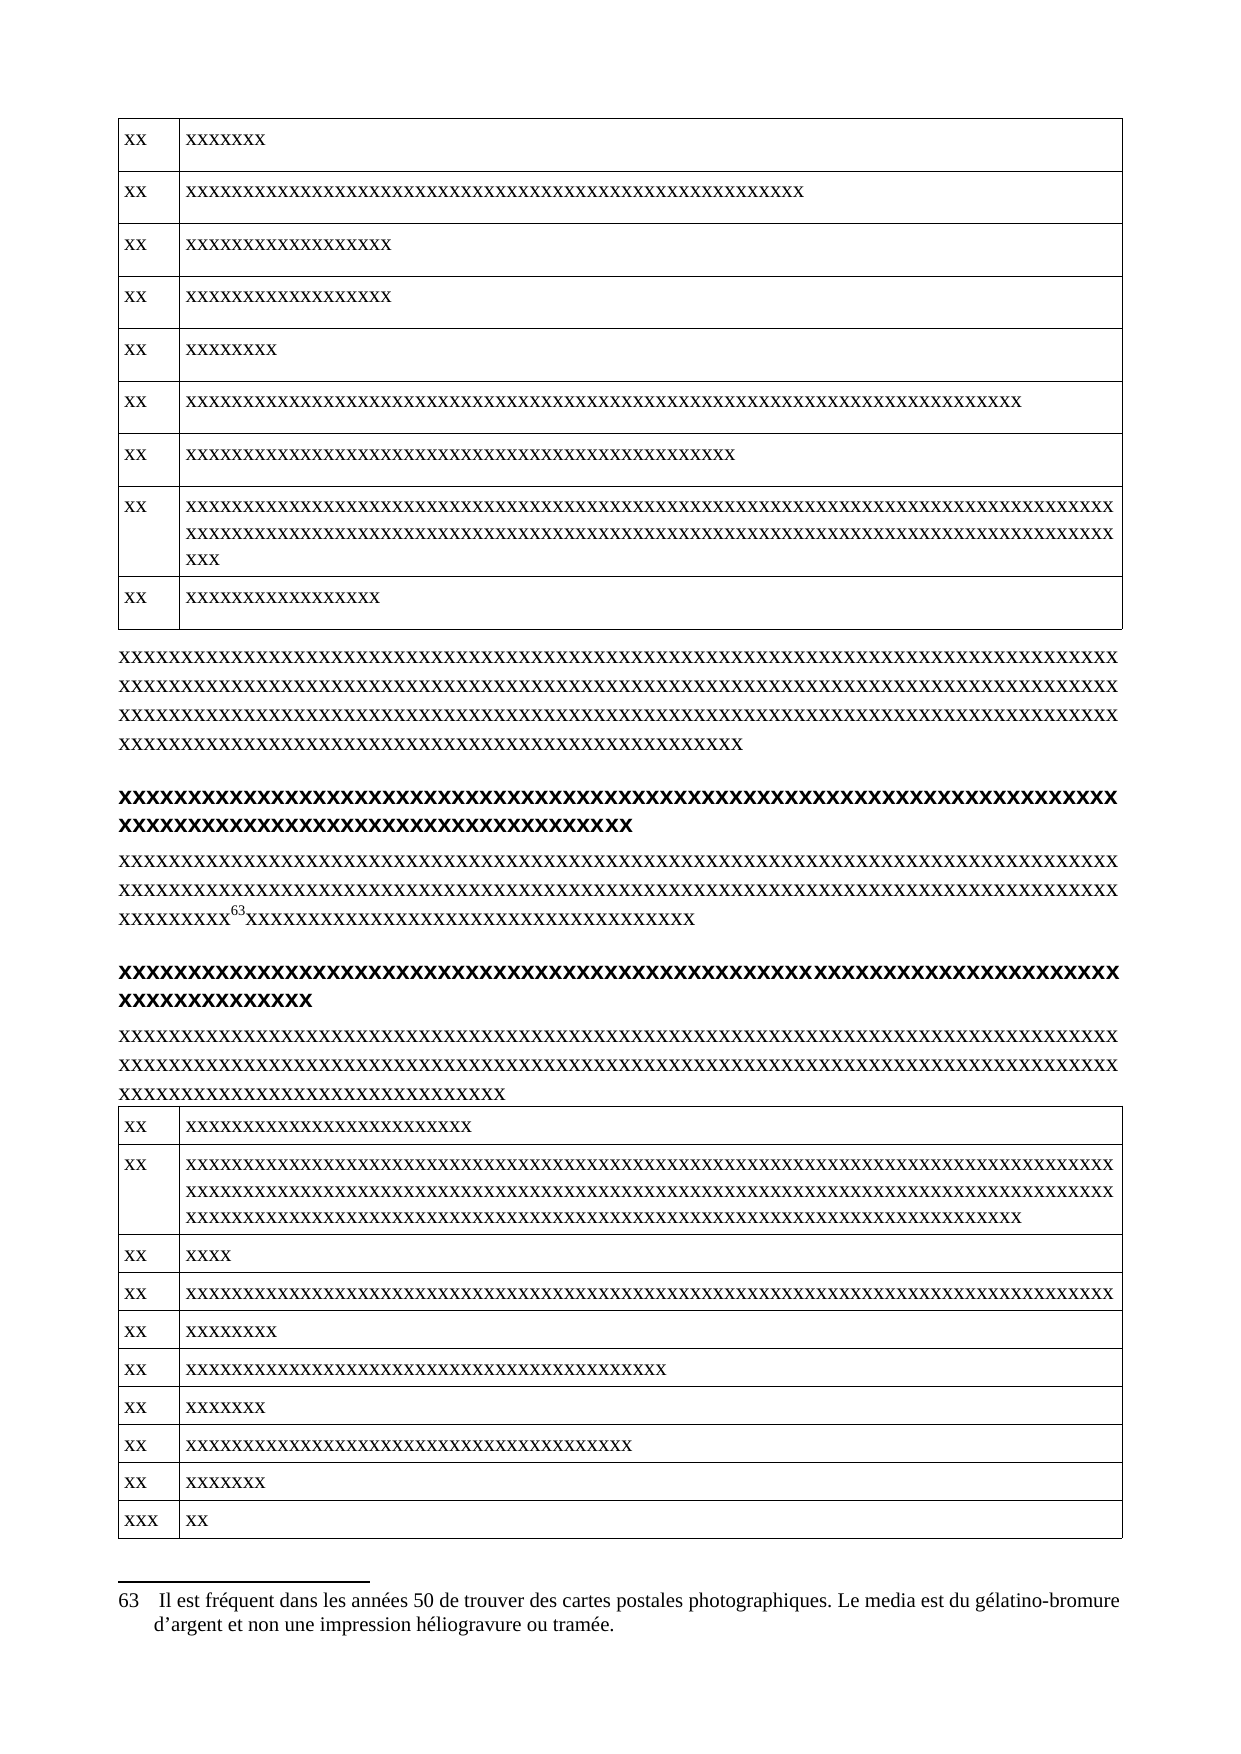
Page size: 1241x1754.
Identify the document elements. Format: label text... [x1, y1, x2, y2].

table_cell xx [119, 487, 179, 576]
text xxxxxxxxxxxxxxxxxxxxxxxxxxxxxxxxxxxxxxxxxxxxxxxxxxxxxxxxxxxxxxxxxxxxxxxxxxxxxxxxxxxxxxxxxxxxxxxxxxxxxxxxxxxxxxxxxxxxxxxxxxxxxxxxxxxxxxxxxxxxxxxxxxxxxxxxxxxxxxxxxxxxxxxxxxxxxxxxxxxxxxxxxxxxxxx [118, 1019, 1122, 1106]
table_cell xx [119, 577, 179, 629]
table_cell xxxxxxxxxxxxxxxxxxxxxxxxxxxxxxxxxxxxxxxxxxxxxxxx [180, 434, 1122, 486]
table_cell xx [119, 329, 179, 381]
text xxxxxxxxxxxxxxxxxxxxxxxxxxxxxxxxxxxxxxxxxxxxxxxxxxxxxxxxxxxxxxxxxxxxxxxxxxxxxxxxxxxxxxxxxxxxxxxxxxxxxxxxxxxxxxxxxxxxxxxxxxxxxxxxxxxxxxxxxxxxxxxxxxxxxxxxxxxxxxxxxxxxxxxxxxxxxxxxxxxxxxxxxxxxxxxxxxxxxxxxxxxxxxxxxxxxxxxxxxxxxxxxxxxxxxxxxxxxxxxxxxxxxxxxxxxxxxxxxxxxxxxxxxxxxxxxxxxxxxxxxxxxxxxxxx [118, 641, 1122, 756]
table_cell xxxxxxxxxxxxxxxxxx [180, 224, 1122, 276]
table_cell xxxxxxxxxxxxxxxxxxxxxxxxxxxxxxxxxxxxxxxxxxxxxxxxxxxxxx [180, 172, 1122, 223]
table_cell xxxxxxx [180, 119, 1122, 171]
subtitle xxxxxxxxxxxxxxxxxxxxxxxxxxxxxxxxxxxxxxxxxxxxxxxxxxxxxxxxxxxxxxxxxxxxxxxxxxxxxxxxxxxxxxxxxxxxxxxxxxxxxxxxxxxxx [118, 781, 1122, 838]
table_cell xx [119, 1235, 179, 1272]
table_cell xx [119, 119, 179, 171]
table_cell xxxxxxx [180, 1387, 1122, 1424]
table_cell xx [119, 1425, 179, 1462]
table_cell xx [119, 434, 179, 486]
table_cell xxxxxxxxxxxxxxxxxxxxxxxxxxxxxxxxxxxxxxxxxxxxxxxxxxxxxxxxxxxxxxxxxxxxxxxxxxxxxxxxxxxxxxxxxxxxxxxxxxxxxxxxxxxxxxxxxxxxxxxxxxxxxxxxxxxxxxxxxxxxxxxxxxxxxxxxxxxxxxxxxxxxx [180, 487, 1122, 576]
table_cell xxxxxxxx [180, 329, 1122, 381]
table_cell xx [119, 382, 179, 433]
table_header xxxxxxxxxxxxxxxxxxxxxxxxx [180, 1107, 1122, 1143]
table_cell xxxxxxxxxxxxxxxxxx [180, 277, 1122, 328]
table_header xx [119, 1107, 179, 1143]
table_cell xxx [119, 1501, 179, 1537]
text xxxxxxxxxxxxxxxxxxxxxxxxxxxxxxxxxxxxxxxxxxxxxxxxxxxxxxxxxxxxxxxxxxxxxxxxxxxxxxxxxxxxxxxxxxxxxxxxxxxxxxxxxxxxxxxxxxxxxxxxxxxxxxxxxxxxxxxxxxxxxxxxxxxxxxxxxxxxxxxxxxxxxxxxxxxxxxxxxxxxxxxxxxxxxxxxxxxxxxxxxxxxx [118, 844, 1122, 931]
table_cell xx [119, 224, 179, 276]
table_cell xx [119, 1349, 179, 1386]
table_cell xxxxxxxxxxxxxxxxx [180, 577, 1122, 629]
table_cell xx [119, 277, 179, 328]
table_cell xx [119, 1463, 179, 1499]
table_cell xx [119, 1273, 179, 1310]
table_cell xxxxxxxxxxxxxxxxxxxxxxxxxxxxxxxxxxxxxxxxxxxxxxxxxxxxxxxxxxxxxxxxxxxxxxxxxxxxxxxxxxxxxxxxxxxxxxxxxxxxxxxxxxxxxxxxxxxxxxxxxxxxxxxxxxxxxxxxxxxxxxxxxxxxxxxxxxxxxxxxxxxxxxxxxxxxxxxxxxxxxxxxxxxxxxxxxxxxxxxxxxxxxxxxxxxxxxxxxxxxxxxxxxxxxxxxxxx [180, 1145, 1122, 1234]
table_cell xxxxxxxxxxxxxxxxxxxxxxxxxxxxxxxxxxxxxxxxxxxxxxxxxxxxxxxxxxxxxxxxxxxxxxxxxxxxxxxxx [180, 1273, 1122, 1310]
table_cell xxxxxxxxxxxxxxxxxxxxxxxxxxxxxxxxxxxxxxxxxx [180, 1349, 1122, 1386]
table_cell xxxxxxxx [180, 1311, 1122, 1348]
table_cell xxxxxxxxxxxxxxxxxxxxxxxxxxxxxxxxxxxxxxxxxxxxxxxxxxxxxxxxxxxxxxxxxxxxxxxxx [180, 382, 1122, 433]
table_cell xxxx [180, 1235, 1122, 1272]
table_cell xx [119, 1387, 179, 1424]
table_cell xx [119, 1145, 179, 1234]
table_cell xx [119, 1311, 179, 1348]
text Il est fréquent dans les années 50 de trouver des cartes postales photographiques. Le media est du gélatino-bromure d’argent et non une impression héliogravure ou tramée. [118, 1588, 1122, 1636]
table_cell xx [119, 172, 179, 223]
subtitle xxxxxxxxxxxxxxxxxxxxxxxxxxxxxxxxxxxxxxxxxxxxxxxxxxxxxxxxxxxxxxxxxxxxxxxxxxxxxxxxxxxxxx [118, 956, 1122, 1013]
table_cell xx [180, 1501, 1122, 1537]
table_cell xxxxxxx [180, 1463, 1122, 1499]
table_cell xxxxxxxxxxxxxxxxxxxxxxxxxxxxxxxxxxxxxxx [180, 1425, 1122, 1462]
